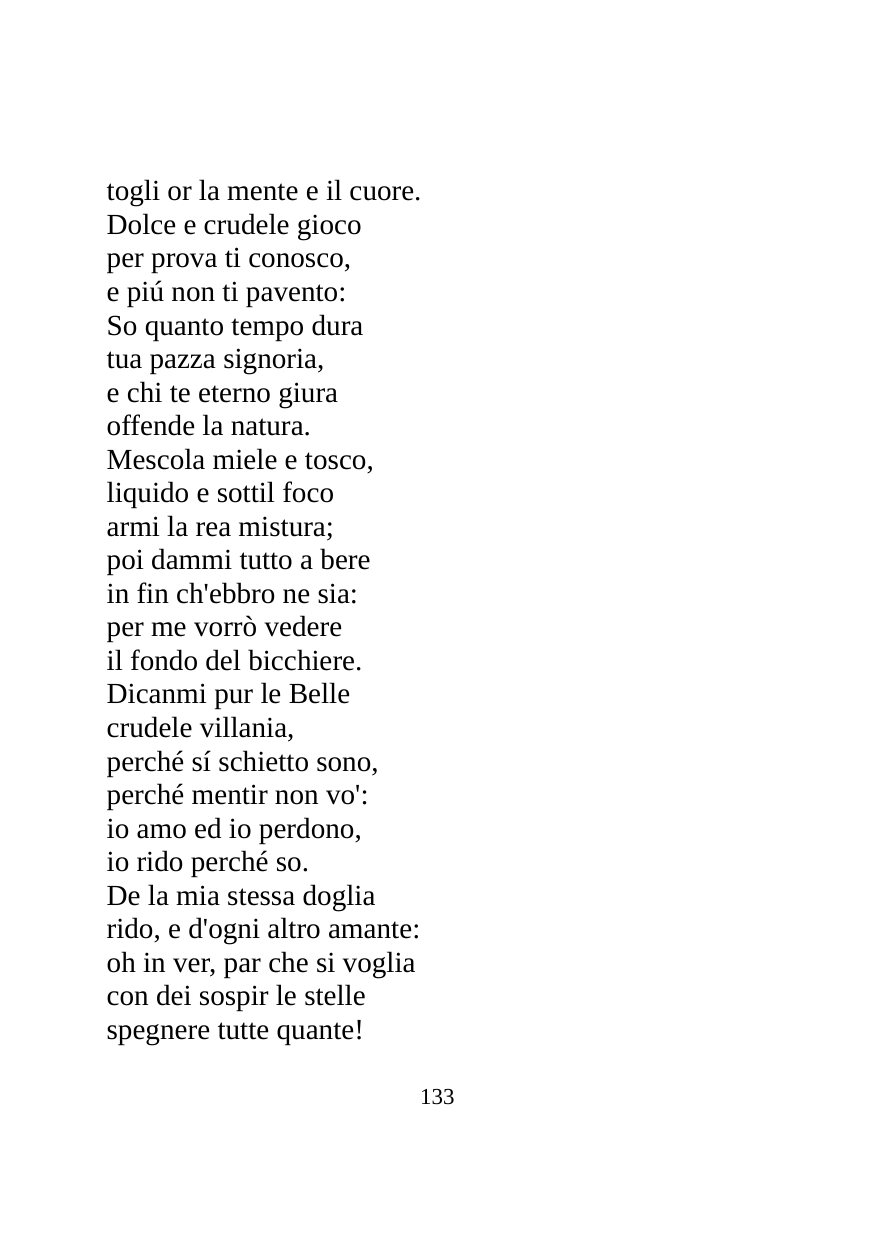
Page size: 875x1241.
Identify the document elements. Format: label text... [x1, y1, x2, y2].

text spegnere tutte quante! [106, 1012, 768, 1046]
text So quanto tempo dura [106, 308, 768, 341]
text liquido e sottil foco [106, 475, 768, 509]
text il fondo del bicchiere. [106, 643, 768, 677]
text Dolce e crudele gioco [106, 207, 768, 241]
text e piú non ti pavento: [106, 274, 768, 308]
text offende la natura. [106, 408, 768, 442]
text De la mia stessa doglia [106, 878, 768, 911]
text oh in ver, par che si voglia [106, 945, 768, 978]
text poi dammi tutto a bere [106, 542, 768, 576]
text rido, e d'ogni altro amante: [106, 911, 768, 945]
text e chi te eterno giura [106, 375, 768, 408]
text perché mentir non vo': [106, 777, 768, 811]
text in fin ch'ebbro ne sia: [106, 576, 768, 609]
text togli or la mente e il cuore. [106, 173, 768, 207]
text Dicanmi pur le Belle [106, 677, 768, 710]
text tua pazza signoria, [106, 341, 768, 375]
text perché sí schietto sono, [106, 744, 768, 777]
text con dei sospir le stelle [106, 978, 768, 1012]
text armi la rea mistura; [106, 509, 768, 542]
text crudele villania, [106, 710, 768, 744]
text Mescola miele e tosco, [106, 442, 768, 475]
text io rido perché so. [106, 844, 768, 878]
text io amo ed io perdono, [106, 811, 768, 844]
text per me vorrò vedere [106, 609, 768, 643]
text per prova ti conosco, [106, 241, 768, 274]
